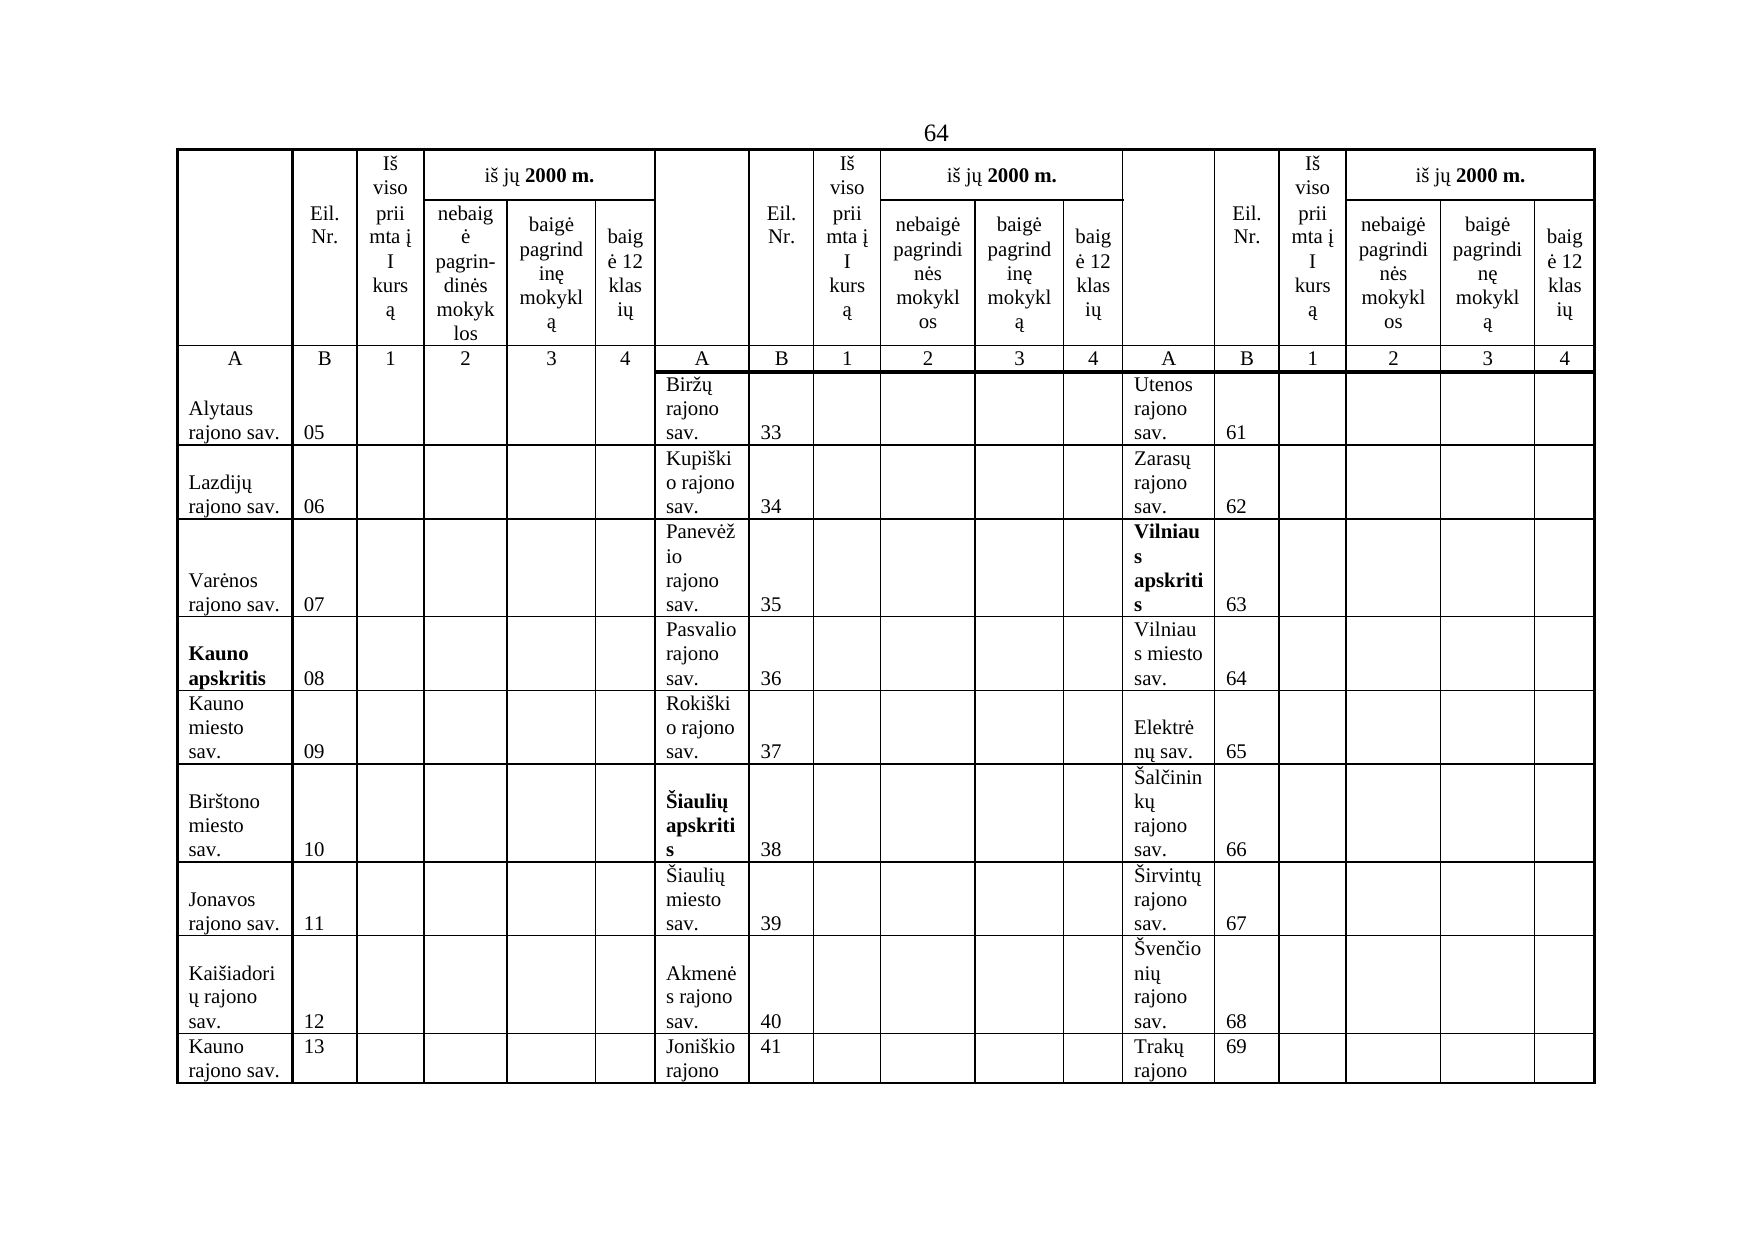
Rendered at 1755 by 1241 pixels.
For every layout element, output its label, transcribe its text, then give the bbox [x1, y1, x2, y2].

table_cell [814, 863, 880, 935]
table_cell [881, 691, 974, 763]
table_cell [1280, 765, 1345, 861]
table_cell Alytaus rajono sav. [179, 370, 291, 444]
table_cell [814, 374, 880, 444]
table_cell [881, 765, 974, 861]
table_cell 38 [750, 765, 813, 861]
table_cell [1064, 691, 1122, 763]
table_cell [1064, 374, 1122, 444]
table_cell 64 [1215, 617, 1278, 689]
table_cell Pasvalio rajono sav. [656, 617, 748, 689]
table_cell [1280, 691, 1345, 763]
table_cell [1535, 691, 1593, 763]
table_cell [1280, 863, 1345, 935]
table_cell [976, 1034, 1063, 1082]
table_cell [976, 446, 1063, 518]
table_cell [1347, 617, 1440, 689]
table_cell [425, 863, 506, 935]
table_cell [1064, 446, 1122, 518]
table_cell [358, 520, 423, 616]
table_cell [976, 374, 1063, 444]
table_cell [976, 617, 1063, 689]
table_cell [508, 936, 595, 1033]
table_cell [1441, 1034, 1534, 1082]
table_cell [1064, 863, 1122, 935]
table_cell baigė pagrindinę mokyklą [508, 201, 595, 345]
table_cell [508, 520, 595, 616]
table_cell A [1123, 346, 1214, 370]
table_cell [425, 617, 506, 689]
table_cell [1347, 691, 1440, 763]
table_header iš jų 2000 m. [425, 151, 654, 199]
table_cell [425, 691, 506, 763]
table_cell [1347, 863, 1440, 935]
table_header [294, 151, 356, 199]
table_cell [508, 691, 595, 763]
table_cell 41 [750, 1034, 813, 1082]
table_cell [881, 520, 974, 616]
table_cell Vilniaus miesto sav. [1123, 617, 1214, 689]
table_cell 33 [750, 374, 813, 444]
table_cell [1280, 520, 1345, 616]
table_cell [1535, 863, 1593, 935]
table_cell [596, 691, 654, 763]
table_cell [1441, 446, 1534, 518]
table_cell Panevėžio rajono sav. [656, 520, 748, 616]
table_cell B [1215, 346, 1278, 370]
table_cell 08 [294, 617, 356, 689]
table_cell [814, 617, 880, 689]
table_cell [596, 863, 654, 935]
table_cell 07 [294, 520, 356, 616]
table_cell Vilniaus apskritis [1123, 520, 1214, 616]
table_cell [656, 199, 748, 345]
table_cell [1280, 936, 1345, 1033]
table_cell [1064, 936, 1122, 1033]
table_cell [596, 765, 654, 861]
table_cell [358, 691, 423, 763]
table_cell [596, 1034, 654, 1082]
table_cell [1441, 936, 1534, 1033]
table_cell [1535, 936, 1593, 1033]
table_cell Šalčininkų rajono sav. [1123, 765, 1214, 861]
table_cell [814, 765, 880, 861]
table_cell [1535, 374, 1593, 444]
table_cell [425, 370, 506, 444]
table_header iš jų 2000 m. [1347, 151, 1593, 199]
table_cell [1347, 520, 1440, 616]
table_cell [1347, 1034, 1440, 1082]
table_cell Eil.Nr. [1215, 199, 1278, 345]
table_cell A [179, 346, 291, 370]
table_header [750, 151, 813, 199]
table_cell 05 [294, 370, 356, 444]
table_cell [814, 936, 880, 1033]
table_cell 1 [814, 346, 880, 370]
table_cell A [656, 346, 748, 370]
table_cell 63 [1215, 520, 1278, 616]
table_cell [1535, 446, 1593, 518]
table_cell Varėnos rajono sav. [179, 520, 291, 616]
table_header Iš viso [1280, 151, 1345, 199]
table_cell Kauno rajono sav. [179, 1034, 291, 1082]
table_cell [1347, 374, 1440, 444]
table_cell Birštono miesto sav. [179, 765, 291, 861]
table_cell 37 [750, 691, 813, 763]
table_cell Širvintų rajono sav. [1123, 863, 1214, 935]
table_cell [358, 765, 423, 861]
table_cell [1347, 765, 1440, 861]
table_cell [425, 446, 506, 518]
table_cell 66 [1215, 765, 1278, 861]
table_cell Utenos rajono sav. [1123, 374, 1214, 444]
table_cell 06 [294, 446, 356, 518]
table_cell [358, 446, 423, 518]
table_cell baigė pagrindinę mokyklą [1441, 201, 1534, 345]
table_cell [1064, 765, 1122, 861]
table_cell [425, 520, 506, 616]
table_cell [508, 617, 595, 689]
table_cell [508, 1034, 595, 1082]
table_cell [814, 446, 880, 518]
table_cell [358, 863, 423, 935]
table_cell Eil.Nr. [750, 199, 813, 345]
table_header Iš viso [814, 151, 880, 199]
table_cell [508, 765, 595, 861]
table_cell 12 [294, 936, 356, 1033]
table_cell [814, 1034, 880, 1082]
table_cell 4 [1064, 346, 1122, 370]
table_cell [881, 446, 974, 518]
table_cell [1535, 520, 1593, 616]
table_cell B [750, 346, 813, 370]
table_cell B [294, 346, 356, 370]
table_cell Kauno apskritis [179, 617, 291, 689]
table_cell 10 [294, 765, 356, 861]
table_cell [358, 617, 423, 689]
table_cell [1441, 765, 1534, 861]
table_cell nebaigė pagrindinės mokyklos [1347, 201, 1440, 345]
table_cell Kauno miesto sav. [179, 691, 291, 763]
table_cell nebaigė pagrin-dinės mokyklos [425, 201, 506, 345]
table_cell [1064, 617, 1122, 689]
table_cell [976, 765, 1063, 861]
table_cell [508, 446, 595, 518]
table_cell 1 [1280, 346, 1345, 370]
table_cell baigė 12 klasių [596, 201, 654, 345]
table_cell [425, 765, 506, 861]
table_cell Šiaulių apskritis [656, 765, 748, 861]
table_cell [596, 617, 654, 689]
table_cell [1280, 374, 1345, 444]
table_cell 39 [750, 863, 813, 935]
table_cell 1 [358, 346, 423, 370]
table_cell [596, 370, 654, 444]
table_cell [358, 370, 423, 444]
table_cell [1535, 765, 1593, 861]
table_cell [508, 863, 595, 935]
table_cell [881, 617, 974, 689]
table_header [656, 151, 748, 199]
table_cell [358, 936, 423, 1033]
table_cell 61 [1215, 374, 1278, 444]
table_header [179, 151, 291, 199]
table_cell [976, 691, 1063, 763]
table_cell [425, 1034, 506, 1082]
table_cell [179, 199, 291, 345]
table_cell 3 [1441, 346, 1534, 370]
table_cell Rokiškio rajono sav. [656, 691, 748, 763]
table_cell nebaigė pagrindinės mokyklos [881, 201, 974, 345]
table_cell Joniškio rajono [656, 1034, 748, 1082]
table_cell Trakų rajono [1123, 1034, 1214, 1082]
table_cell [508, 370, 595, 444]
table_cell [358, 1034, 423, 1082]
table_cell 67 [1215, 863, 1278, 935]
table_cell [814, 691, 880, 763]
table_cell 69 [1215, 1034, 1278, 1082]
table_header [1215, 151, 1278, 199]
table_cell [596, 936, 654, 1033]
table_header [1123, 151, 1214, 199]
table_cell priimta į I kursą [358, 199, 423, 345]
table_cell 11 [294, 863, 356, 935]
table_cell [881, 863, 974, 935]
table_cell 09 [294, 691, 356, 763]
table_cell 34 [750, 446, 813, 518]
table_cell [976, 520, 1063, 616]
table_cell baigė 12 klasių [1064, 201, 1122, 345]
table_cell [1441, 520, 1534, 616]
table_cell Jonavos rajono sav. [179, 863, 291, 935]
table_cell [1064, 520, 1122, 616]
table_header iš jų 2000 m. [881, 151, 1122, 199]
table_cell [1347, 446, 1440, 518]
table_header Iš viso [358, 151, 423, 199]
table_cell [596, 520, 654, 616]
table_cell [1535, 1034, 1593, 1082]
table_cell [1064, 1034, 1122, 1082]
table_cell 40 [750, 936, 813, 1033]
table_cell [1441, 691, 1534, 763]
table_cell Akmenės rajono sav. [656, 936, 748, 1033]
table_cell [596, 446, 654, 518]
table_cell [1441, 374, 1534, 444]
table_cell baigė 12 klasių [1535, 201, 1593, 345]
table_cell [1280, 1034, 1345, 1082]
table_cell 2 [881, 346, 974, 370]
table_cell 2 [1347, 346, 1440, 370]
table_cell 13 [294, 1034, 356, 1082]
table_cell 4 [1535, 346, 1593, 370]
table_cell 65 [1215, 691, 1278, 763]
table_cell 36 [750, 617, 813, 689]
table_cell Eil.Nr. [294, 199, 356, 345]
table_cell Lazdijų rajono sav. [179, 446, 291, 518]
table_cell Kupiškio rajono sav. [656, 446, 748, 518]
table_cell priimta į I kursą [1280, 199, 1345, 345]
table_cell 3 [508, 346, 595, 370]
table_cell [881, 1034, 974, 1082]
table_cell 68 [1215, 936, 1278, 1033]
table_cell Biržų rajono sav. [656, 374, 748, 444]
table_cell [1535, 617, 1593, 689]
table_cell 2 [425, 346, 506, 370]
table_cell [1441, 617, 1534, 689]
table_cell Kaišiadorių rajono sav. [179, 936, 291, 1033]
table_cell 35 [750, 520, 813, 616]
table_cell [881, 936, 974, 1033]
table_cell priimta į I kursą [814, 199, 880, 345]
table_cell baigė pagrindinę mokyklą [976, 201, 1063, 345]
table_cell [881, 374, 974, 444]
table_cell Šiaulių miesto sav. [656, 863, 748, 935]
table_cell Švenčionių rajono sav. [1123, 936, 1214, 1033]
table_cell [1347, 936, 1440, 1033]
table_cell [976, 936, 1063, 1033]
table_cell Zarasų rajono sav. [1123, 446, 1214, 518]
table_cell [1441, 863, 1534, 935]
table_cell [1123, 199, 1214, 345]
table_cell [976, 863, 1063, 935]
table_cell [425, 936, 506, 1033]
table_cell 62 [1215, 446, 1278, 518]
table_cell Elektrėnų sav. [1123, 691, 1214, 763]
table_cell [1280, 446, 1345, 518]
table_cell 4 [596, 346, 654, 370]
table_cell 3 [976, 346, 1063, 370]
table_cell [1280, 617, 1345, 689]
table_cell [814, 520, 880, 616]
